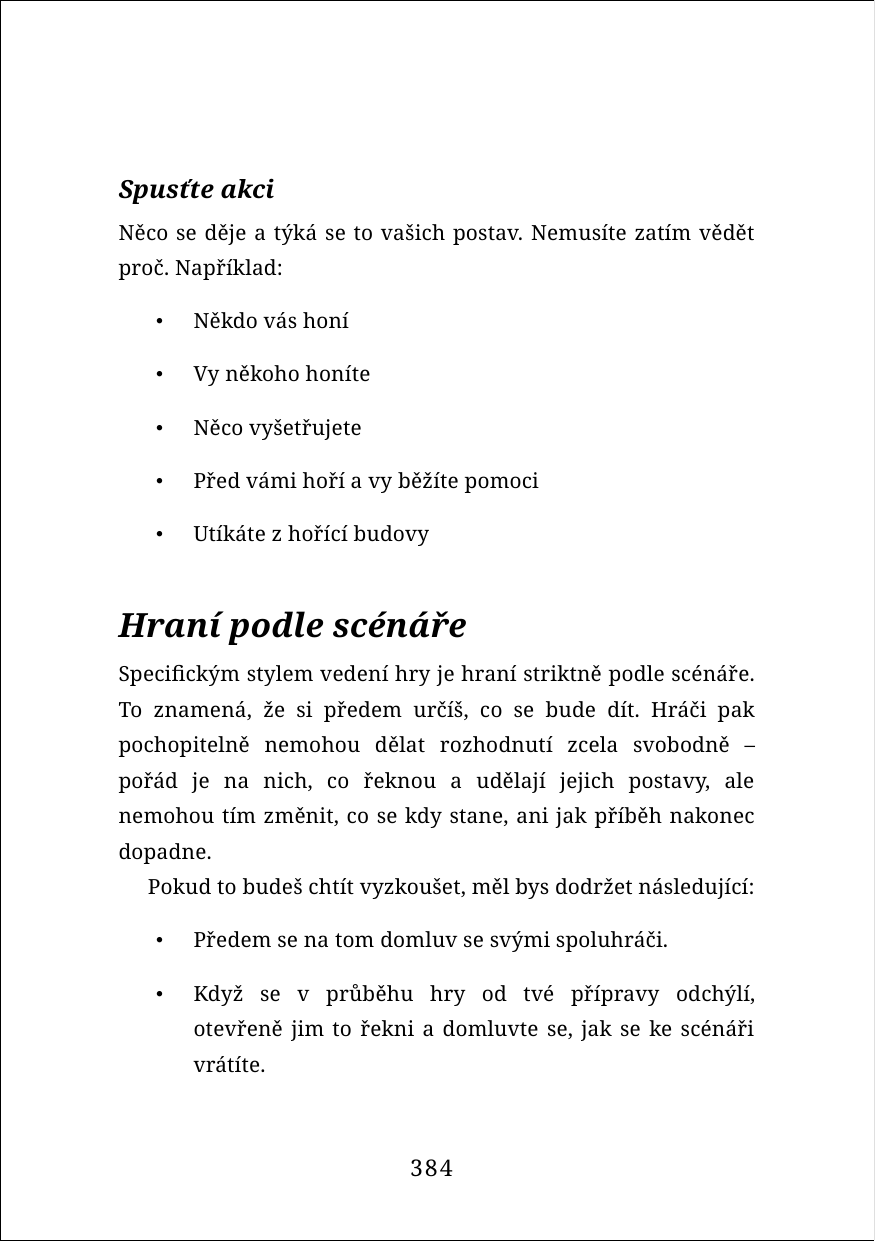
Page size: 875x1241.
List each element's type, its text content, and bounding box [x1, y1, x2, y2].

subtitle Spusťte akci [118, 172, 756, 206]
list Když se v průběhu hry od tvé přípravy odchýlí, otevřeně jim to řekni a domluvte se, jak se ke scénáři vrátíte. [156, 979, 756, 1078]
list Předem se na tom domluv se svými spoluhráči. [156, 926, 756, 954]
list Před vámi hoří a vy běžíte pomoci [156, 466, 756, 494]
subtitle Hraní podle scénáře [118, 602, 756, 647]
list Vy někoho honíte [156, 359, 756, 388]
text Něco se děje a týká se to vašich postav. Nemusíte zatím vědět proč. Například: [118, 218, 756, 282]
list Někdo vás honí [156, 306, 756, 335]
list Něco vyšetřujete [156, 413, 756, 441]
list Utíkáte z hořící budovy [156, 519, 756, 548]
text Specifickým stylem vedení hry je hraní striktně podle scénáře. To znamená, že si předem určíš, co se bude dít. Hráči pak pochopitelně nemohou dělat rozhodnutí zcela svobodně – pořád je na nich, co řeknou a udělají jejich postavy, ale nemohou tím změnit, co se kdy stane, ani jak příběh nakonec dopadne. Pokud to budeš chtít vyzkoušet, měl bys dodržet následující: [118, 659, 756, 901]
